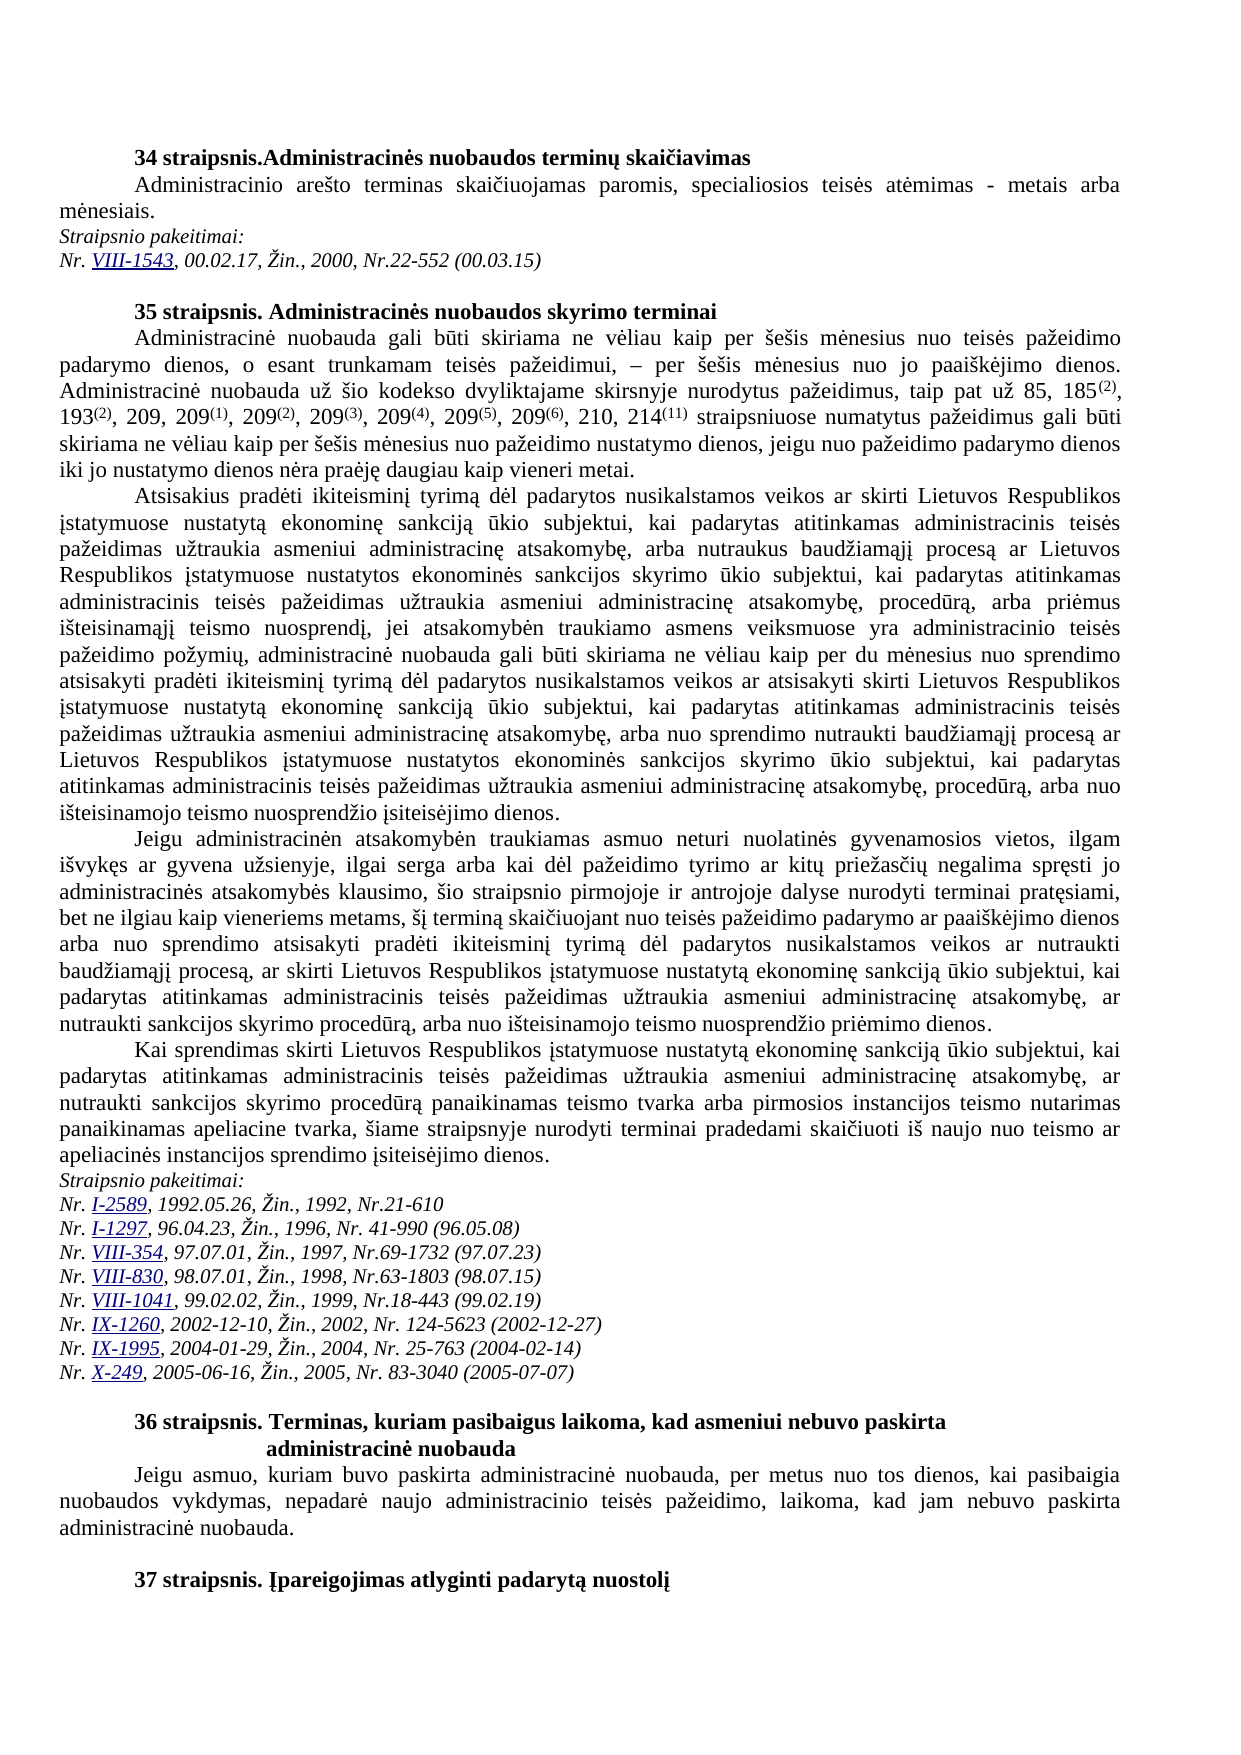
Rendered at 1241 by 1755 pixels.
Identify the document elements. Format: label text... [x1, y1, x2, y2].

text Nr. VIII-1041, 99.02.02, Žin., 1999, Nr.18-443 (99.02.19) [59, 1288, 1122, 1312]
text Nr. IX-1260, 2002-12-10, Žin., 2002, Nr. 124-5623 (2002-12-27) [59, 1312, 1122, 1336]
text Kai sprendimas skirti Lietuvos Respublikos įstatymuose nustatytą ekonominę sankciją ūkio subjektui, kai padarytas atitinkamas administracinis teisės pažeidimas užtraukia asmeniui administracinę atsakomybę, ar nutraukti sankcijos skyrimo procedūrą panaikinamas teismo tvarka arba pirmosios instancijos teismo nutarimas panaikinamas apeliacine tvarka, šiame straipsnyje nurodyti terminai pradedami skaičiuoti iš naujo nuo teismo ar apeliacinės instancijos sprendimo įsiteisėjimo dienos. [59, 1036, 1122, 1168]
text Administracinio arešto terminas skaičiuojamas paromis, specialiosios teisės atėmimas - metais arba mėnesiais. [59, 171, 1122, 223]
text 35 straipsnis. Administracinės nuobaudos skyrimo terminai [59, 298, 1122, 324]
text Straipsnio pakeitimai: [59, 1168, 1122, 1192]
text administracinė nuobauda [59, 1435, 1122, 1461]
text Jeigu administracinėn atsakomybėn traukiamas asmuo neturi nuolatinės gyvenamosios vietos, ilgam išvykęs ar gyvena užsienyje, ilgai serga arba kai dėl pažeidimo tyrimo ar kitų priežasčių negalima spręsti jo administracinės atsakomybės klausimo, šio straipsnio pirmojoje ir antrojoje dalyse nurodyti terminai pratęsiami, bet ne ilgiau kaip vieneriems metams, šį terminą skaičiuojant nuo teisės pažeidimo padarymo ar paaiškėjimo dienos arba nuo sprendimo atsisakyti pradėti ikiteisminį tyrimą dėl padarytos nusikalstamos veikos ar nutraukti baudžiamąjį procesą, ar skirti Lietuvos Respublikos įstatymuose nustatytą ekonominę sankciją ūkio subjektui, kai padarytas atitinkamas administracinis teisės pažeidimas užtraukia asmeniui administracinę atsakomybę, ar nutraukti sankcijos skyrimo procedūrą, arba nuo išteisinamojo teismo nuosprendžio priėmimo dienos. [59, 825, 1122, 1036]
text Jeigu asmuo, kuriam buvo paskirta administracinė nuobauda, per metus nuo tos dienos, kai pasibaigia nuobaudos vykdymas, nepadarė naujo administracinio teisės pažeidimo, laikoma, kad jam nebuvo paskirta administracinė nuobauda. [59, 1461, 1122, 1540]
text Atsisakius pradėti ikiteisminį tyrimą dėl padarytos nusikalstamos veikos ar skirti Lietuvos Respublikos įstatymuose nustatytą ekonominę sankciją ūkio subjektui, kai padarytas atitinkamas administracinis teisės pažeidimas užtraukia asmeniui administracinę atsakomybę, arba nutraukus baudžiamąjį procesą ar Lietuvos Respublikos įstatymuose nustatytos ekonominės sankcijos skyrimo ūkio subjektui, kai padarytas atitinkamas administracinis teisės pažeidimas užtraukia asmeniui administracinę atsakomybę, procedūrą, arba priėmus išteisinamąjį teismo nuosprendį, jei atsakomybėn traukiamo asmens veiksmuose yra administracinio teisės pažeidimo požymių, administracinė nuobauda gali būti skiriama ne vėliau kaip per du mėnesius nuo sprendimo atsisakyti pradėti ikiteisminį tyrimą dėl padarytos nusikalstamos veikos ar atsisakyti skirti Lietuvos Respublikos įstatymuose nustatytą ekonominę sankciją ūkio subjektui, kai padarytas atitinkamas administracinis teisės pažeidimas užtraukia asmeniui administracinę atsakomybę, arba nuo sprendimo nutraukti baudžiamąjį procesą ar Lietuvos Respublikos įstatymuose nustatytos ekonominės sankcijos skyrimo ūkio subjektui, kai padarytas atitinkamas administracinis teisės pažeidimas užtraukia asmeniui administracinę atsakomybę, procedūrą, arba nuo išteisinamojo teismo nuosprendžio įsiteisėjimo dienos. [59, 482, 1122, 825]
text Nr. I-1297, 96.04.23, Žin., 1996, Nr. 41-990 (96.05.08) [59, 1216, 1122, 1240]
text Nr. VIII-354, 97.07.01, Žin., 1997, Nr.69-1732 (97.07.23) [59, 1240, 1122, 1264]
text Administracinė nuobauda gali būti skiriama ne vėliau kaip per šešis mėnesius nuo teisės pažeidimo padarymo dienos, o esant trunkamam teisės pažeidimui, – per šešis mėnesius nuo jo paaiškėjimo dienos. Administracinė nuobauda už šio kodekso dvyliktajame skirsnyje nurodytus pažeidimus, taip pat už 85, 185(2), 193(2), 209, 209(1), 209(2), 209(3), 209(4), 209(5), 209(6), 210, 214(11) straipsniuose numatytus pažeidimus gali būti skiriama ne vėliau kaip per šešis mėnesius nuo pažeidimo nustatymo dienos, jeigu nuo pažeidimo padarymo dienos iki jo nustatymo dienos nėra praėję daugiau kaip vieneri metai. [59, 324, 1122, 482]
text Nr. I-2589, 1992.05.26, Žin., 1992, Nr.21-610 [59, 1192, 1122, 1216]
text Nr. VIII-1543, 00.02.17, Žin., 2000, Nr.22-552 (00.03.15) [59, 248, 1122, 272]
text 34 straipsnis.Administracinės nuobaudos terminų skaičiavimas [59, 144, 1122, 171]
text Nr. IX-1995, 2004-01-29, Žin., 2004, Nr. 25-763 (2004-02-14) [59, 1336, 1122, 1360]
text Nr. VIII-830, 98.07.01, Žin., 1998, Nr.63-1803 (98.07.15) [59, 1264, 1122, 1288]
text Nr. X-249, 2005-06-16, Žin., 2005, Nr. 83-3040 (2005-07-07) [59, 1360, 1122, 1384]
text 37 straipsnis. Įpareigojimas atlyginti padarytą nuostolį [59, 1566, 1122, 1593]
text 36 straipsnis. Terminas, kuriam pasibaigus laikoma, kad asmeniui nebuvo paskirta [59, 1408, 1122, 1435]
text Straipsnio pakeitimai: [59, 223, 1122, 248]
